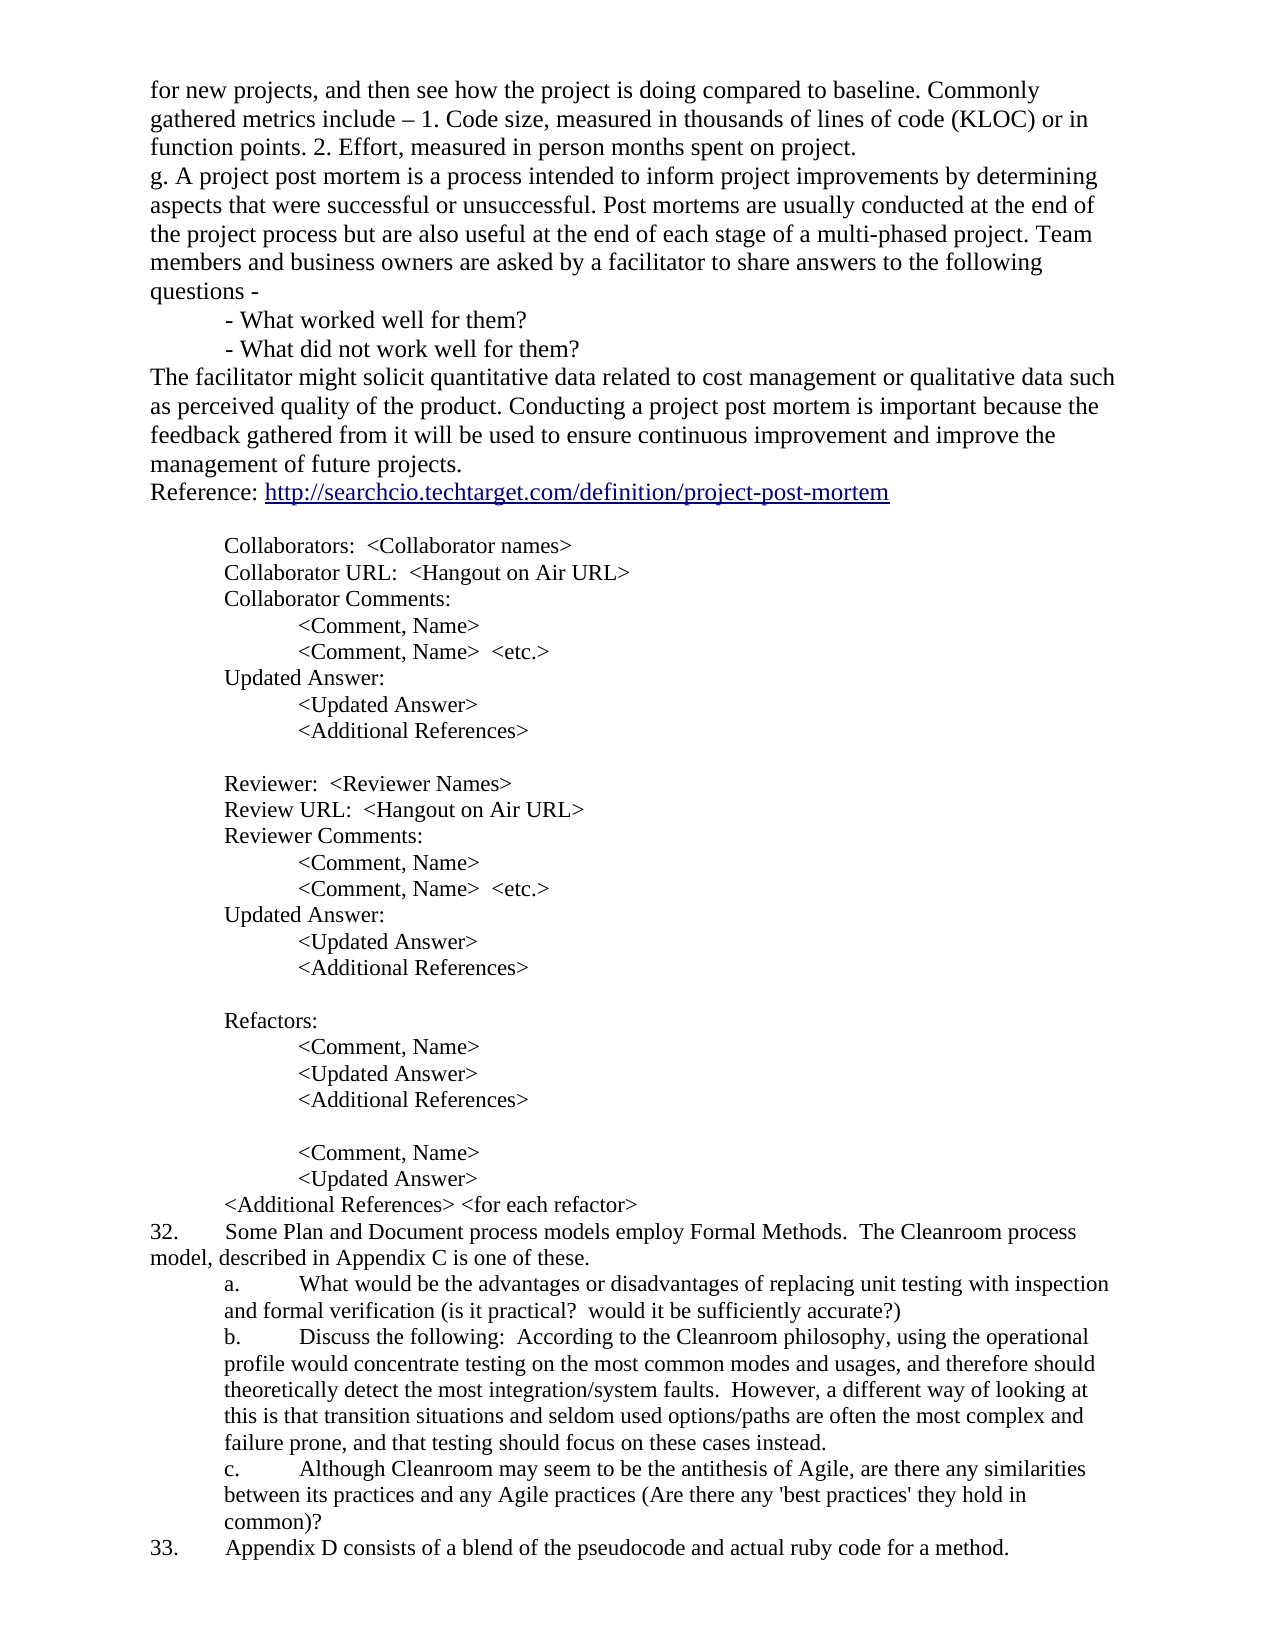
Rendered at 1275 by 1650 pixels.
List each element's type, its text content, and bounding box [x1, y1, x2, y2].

text Refactors: [224, 1007, 1125, 1033]
text <Comment, Name> [298, 849, 1125, 875]
text c. Although Cleanroom may seem to be the antithesis of Agile, are there any similarities between its practices and any Agile practices (Are there any 'best practices' they hold in common)? [224, 1455, 1125, 1534]
text Reviewer: <Reviewer Names> [224, 770, 1125, 796]
text Collaborators: <Collaborator names> [224, 533, 1125, 559]
text g. A project post mortem is a process intended to inform project improvements by determining aspects that were successful or unsuccessful. Post mortems are usually conducted at the end of the project process but are also useful at the end of each stage of a multi-phased project. Team members and business owners are asked by a facilitator to share answers to the following questions - - What worked well for them? - What did not work well for them? The facilitator might solicit quantitative data related to cost management or qualitative data such as perceived quality of the product. Conducting a project post mortem is important because the feedback gathered from it will be used to ensure continuous improvement and improve the management of future projects. Reference: http://searchcio.techtarget.com/definition/project-post-mortem [150, 161, 1125, 506]
text a. What would be the advantages or disadvantages of replacing unit testing with inspection and formal verification (is it practical? would it be sufficiently accurate?) [224, 1271, 1125, 1323]
text for new projects, and then see how the project is doing compared to baseline. Commonly gathered metrics include – 1. Code size, measured in thousands of lines of code (KLOC) or in function points. 2. Effort, measured in person months spent on project. [150, 75, 1125, 161]
text <Additional References> [298, 954, 1125, 981]
text <Additional References> <for each refactor> [224, 1191, 1125, 1218]
text <Comment, Name> <etc.> [298, 875, 1125, 902]
text <Updated Answer> [298, 1060, 1125, 1086]
text <Additional References> [298, 1086, 1125, 1112]
text Collaborator Comments: [224, 585, 1125, 612]
text Reviewer Comments: [224, 822, 1125, 849]
text <Updated Answer> [298, 1165, 1125, 1191]
text <Comment, Name> [298, 1033, 1125, 1060]
text <Comment, Name> <Comment, Name> <etc.> [298, 612, 1125, 664]
text <Updated Answer> [298, 691, 1125, 717]
text 32. Some Plan and Document process models employ Formal Methods. The Cleanroom process model, described in Appendix C is one of these. [150, 1218, 1125, 1271]
text <Updated Answer> [298, 928, 1125, 954]
text Collaborator URL: <Hangout on Air URL> [224, 559, 1125, 585]
text 33. Appendix D consists of a blend of the pseudocode and actual ruby code for a method. [150, 1534, 1125, 1560]
text b. Discuss the following: According to the Cleanroom philosophy, using the operational profile would concentrate testing on the most common modes and usages, and therefore should theoretically detect the most integration/system faults. However, a different way of looking at this is that transition situations and seldom used options/paths are often the most complex and failure prone, and that testing should focus on these cases instead. [224, 1323, 1125, 1455]
text <Additional References> [298, 717, 1125, 743]
text Updated Answer: [224, 664, 1125, 691]
text <Comment, Name> [298, 1139, 1125, 1165]
text Updated Answer: [224, 902, 1125, 928]
text Review URL: <Hangout on Air URL> [224, 796, 1125, 822]
